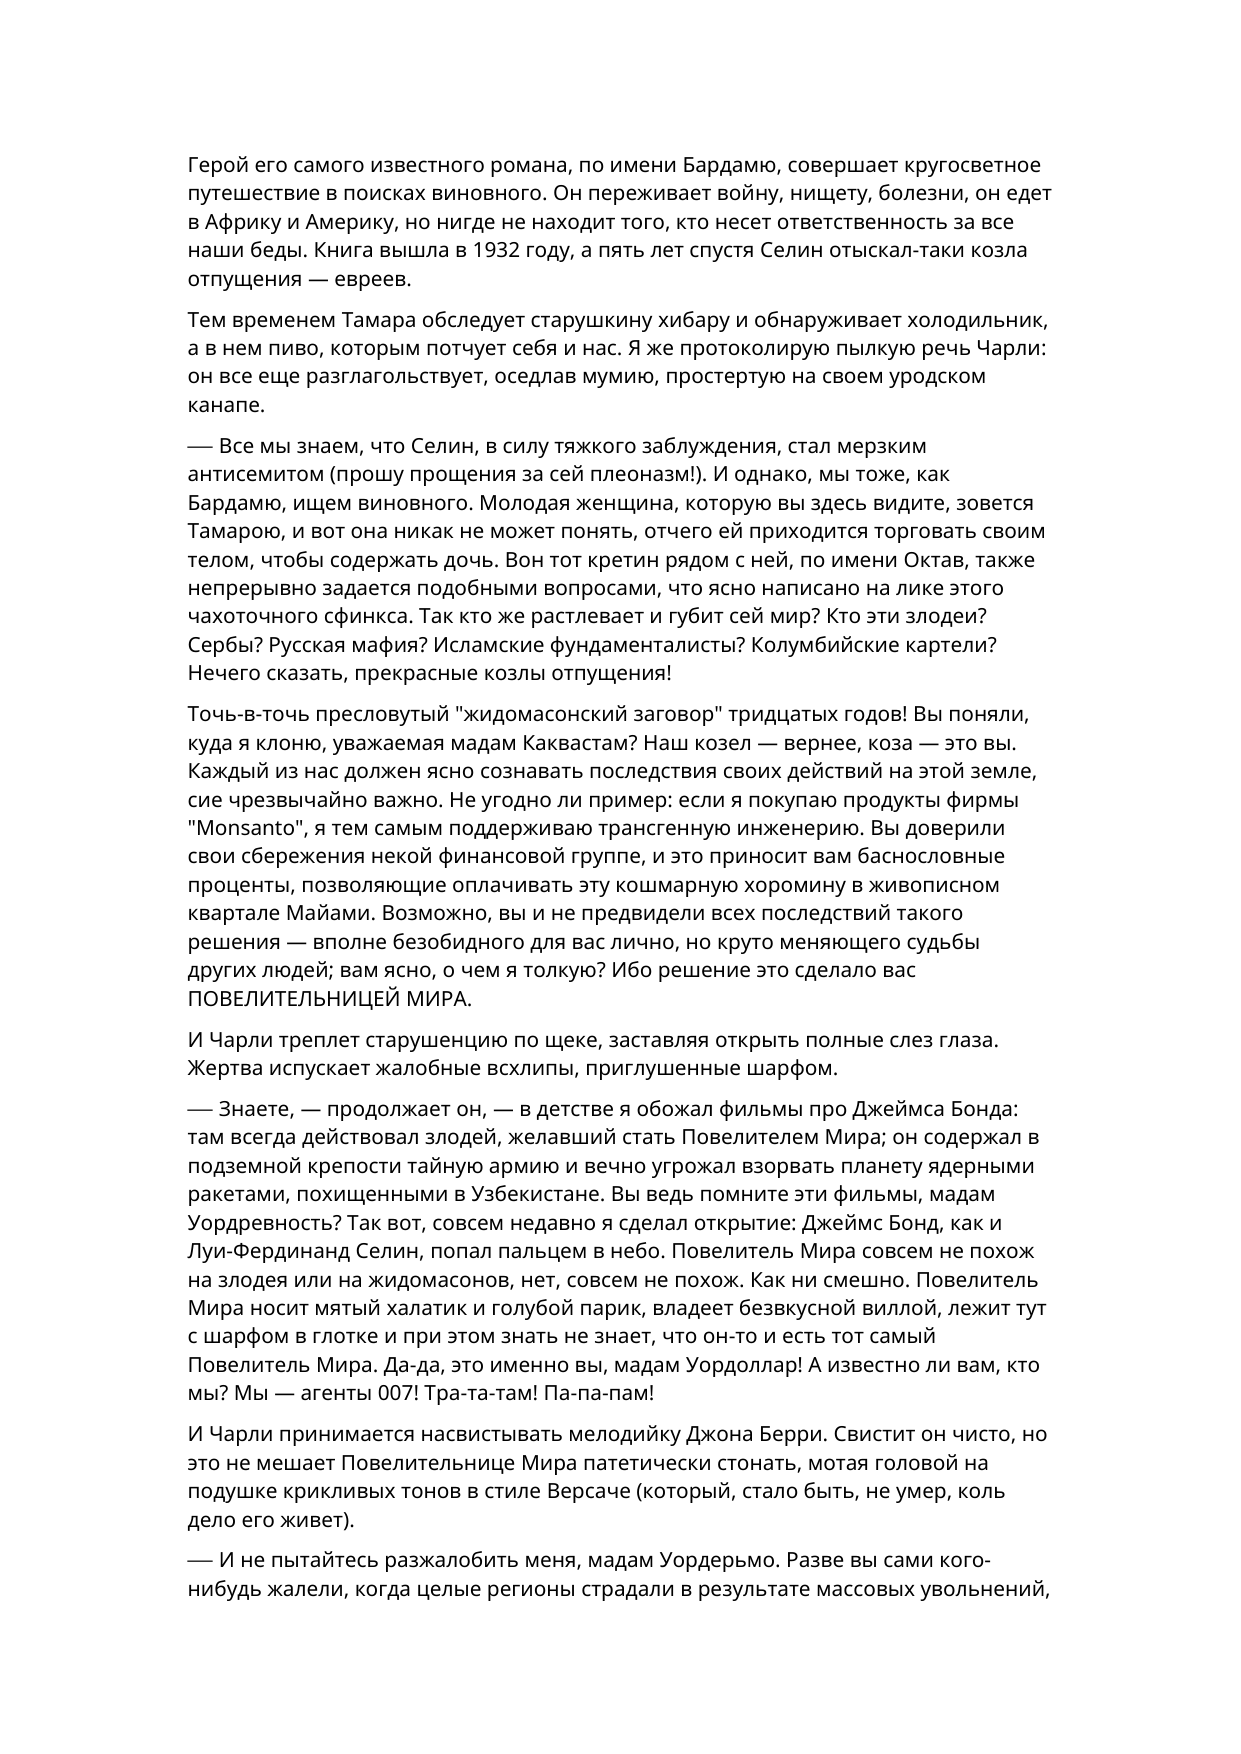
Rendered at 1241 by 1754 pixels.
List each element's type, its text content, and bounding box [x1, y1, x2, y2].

text — Все мы знаем, что Селин, в силу тяжкого заблуждения, стал мерзким антисемитом (прошу прощения за сей плеоназм!). И однако, мы тоже, как Бардамю, ищем виновного. Молодая женщина, которую вы здесь видите, зовется Тамарою, и вот она никак не может понять, отчего ей приходится торговать своим телом, чтобы содержать дочь. Вон тот кретин рядом с ней, по имени Октав, также непрерывно задается подобными вопросами, что ясно написано на лике этого чахоточного сфинкса. Так кто же растлевает и губит сей мир? Кто эти злодеи? Сербы? Русская мафия? Исламские фундаменталисты? Колумбийские картели? Нечего сказать, прекрасные козлы отпущения! [187, 431, 1053, 687]
text Точь-в-точь пресловутый "жидомасонский заговор" тридцатых годов! Вы поняли, куда я клоню, уважаемая мадам Каквастам? Наш козел — вернее, коза — это вы. Каждый из нас должен ясно сознавать последствия своих действий на этой земле, сие чрезвычайно важно. Не угодно ли пример: если я покупаю продукты фирмы "Monsanto", я тем самым поддерживаю трансгенную инженерию. Вы доверили свои сбережения некой финансовой группе, и это приносит вам баснословные проценты, позволяющие оплачивать эту кошмарную хоромину в живописном квартале Майами. Возможно, вы и не предвидели всех последствий такого решения — вполне безобидного для вас лично, но круто меняющего судьбы других людей; вам ясно, о чем я толкую? Ибо решение это сделало вас ПОВЕЛИТЕЛЬНИЦЕЙ МИРА. [187, 699, 1053, 1012]
text И Чарли треплет старушенцию по щеке, заставляя открыть полные слез глаза. Жертва испускает жалобные всхлипы, приглушенные шарфом. [187, 1025, 1053, 1082]
text — Знаете, — продолжает он, — в детстве я обожал фильмы про Джеймса Бонда: там всегда действовал злодей, желавший стать Повелителем Мира; он содержал в подземной крепости тайную армию и вечно угрожал взорвать планету ядерными ракетами, похищенными в Узбекистане. Вы ведь помните эти фильмы, мадам Уордревность? Так вот, совсем недавно я сделал открытие: Джеймс Бонд, как и Луи-Фердинанд Селин, попал пальцем в небо. Повелитель Мира совсем не похож на злодея или на жидомасонов, нет, совсем не похож. Как ни смешно. Повелитель Мира носит мятый халатик и голубой парик, владеет безвкусной виллой, лежит тут с шарфом в глотке и при этом знать не знает, что он-то и есть тот самый Повелитель Мира. Да-да, это именно вы, мадам Уордоллар! А известно ли вам, кто мы? Мы — агенты 007! Тра-та-там! Па-па-пам! [187, 1094, 1053, 1407]
text Герой его самого известного романа, по имени Бардамю, совершает кругосветное путешествие в поисках виновного. Он переживает войну, нищету, болезни, он едет в Африку и Америку, но нигде не находит того, кто несет ответственность за все наши беды. Книга вышла в 1932 году, а пять лет спустя Селин отыскал-таки козла отпущения — евреев. [187, 150, 1053, 292]
text Тем временем Тамара обследует старушкину хибару и обнаруживает холодильник, а в нем пиво, которым потчует себя и нас. Я же протоколирую пылкую речь Чарли: он все еще разглагольствует, оседлав мумию, простертую на своем уродском канапе. [187, 305, 1053, 418]
text — И не пытайтесь разжалобить меня, мадам Уордерьмо. Разве вы сами кого-нибудь жалели, когда целые регионы страдали в результате массовых увольнений, [187, 1546, 1053, 1602]
text И Чарли принимается насвистывать мелодийку Джона Берри. Свистит он чисто, но это не мешает Повелительнице Мира патетически стонать, мотая головой на подушке крикливых тонов в стиле Версаче (который, стало быть, не умер, коль дело его живет). [187, 1419, 1053, 1533]
